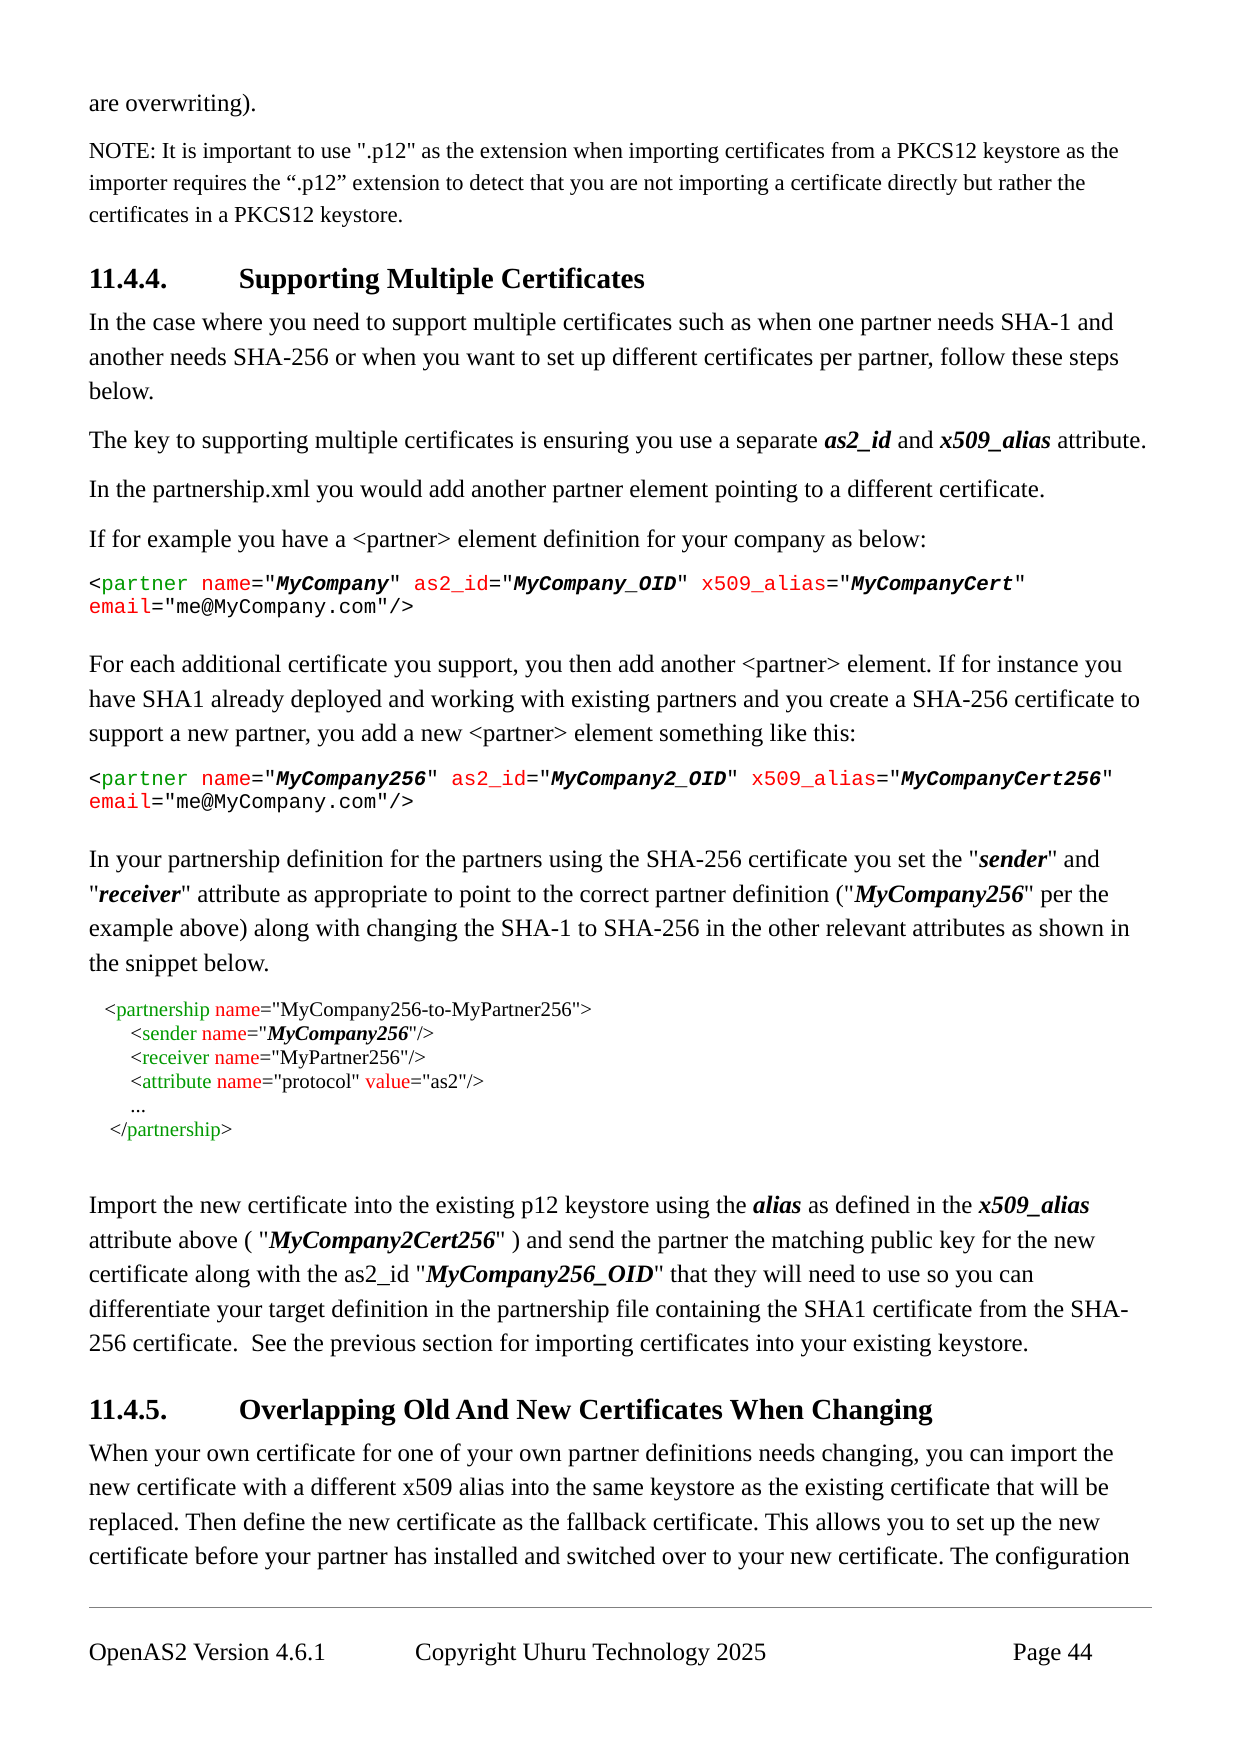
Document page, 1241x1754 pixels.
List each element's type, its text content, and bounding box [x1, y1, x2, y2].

text For each additional certificate you support, you then add another <partner> element. If for instance you have SHA1 already deployed and working with existing partners and you create a SHA-256 certificate to support a new partner, you add a new <partner> element something like this: [88, 649, 1152, 747]
subtitle Supporting Multiple Certificates [88, 261, 1152, 295]
text </partnership> [88, 1117, 1152, 1141]
text In the case where you need to support multiple certificates such as when one partner needs SHA-1 and another needs SHA-256 or when you want to set up different certificates per partner, follow these steps below. [88, 307, 1152, 405]
text The key to supporting multiple certificates is ensuring you use a separate as2_id and x509_alias attribute. [88, 426, 1152, 454]
text <sender name="MyCompany256"/> [88, 1021, 1152, 1045]
text <partnership name="MyCompany256-to-MyPartner256"> [88, 997, 1152, 1021]
text In your partnership definition for the partners using the SHA-256 certificate you set the "sender" and "receiver" attribute as appropriate to point to the correct partner definition ("MyCompany256" per the example above) along with changing the SHA-1 to SHA-256 in the other relevant attributes as shown in the snippet below. [88, 844, 1152, 976]
text ... [88, 1093, 1152, 1117]
text If for example you have a <partner> element definition for your company as below: [88, 524, 1152, 552]
text are overwriting). [88, 88, 1152, 117]
text <partner name="MyCompany256" as2_id="MyCompany2_OID" x509_alias="MyCompanyCert256" email="me@MyCompany.com"/> [88, 767, 1152, 815]
text In the partnership.xml you would add another partner element pointing to a different certificate. [88, 474, 1152, 503]
text NOTE: It is important to use ".p12" as the extension when importing certificates from a PKCS12 keystore as the importer requires the “.p12” extension to detect that you are not importing a certificate directly but rather the certificates in a PKCS12 keystore. [88, 138, 1152, 227]
text Import the new certificate into the existing p12 keystore using the alias as defined in the x509_alias attribute above ( "MyCompany2Cert256" ) and send the partner the matching public key for the new certificate along with the as2_id "MyCompany256_OID" that they will need to use so you can differentiate your target definition in the partnership file containing the SHA1 certificate from the SHA-256 certificate. See the previous section for importing certificates into your existing keystore. [88, 1190, 1152, 1357]
text When your own certificate for one of your own partner definitions needs changing, you can import the new certificate with a different x509 alias into the same keystore as the existing certificate that will be replaced. Then define the new certificate as the fallback certificate. This allows you to set up the new certificate before your partner has installed and switched over to your new certificate. The configuration [88, 1438, 1152, 1570]
text <partner name="MyCompany" as2_id="MyCompany_OID" x509_alias="MyCompanyCert" email="me@MyCompany.com"/> [88, 573, 1152, 620]
text <receiver name="MyPartner256"/> [88, 1045, 1152, 1069]
subtitle Overlapping Old And New Certificates When Changing [88, 1392, 1152, 1425]
text <attribute name="protocol" value="as2"/> [88, 1069, 1152, 1093]
